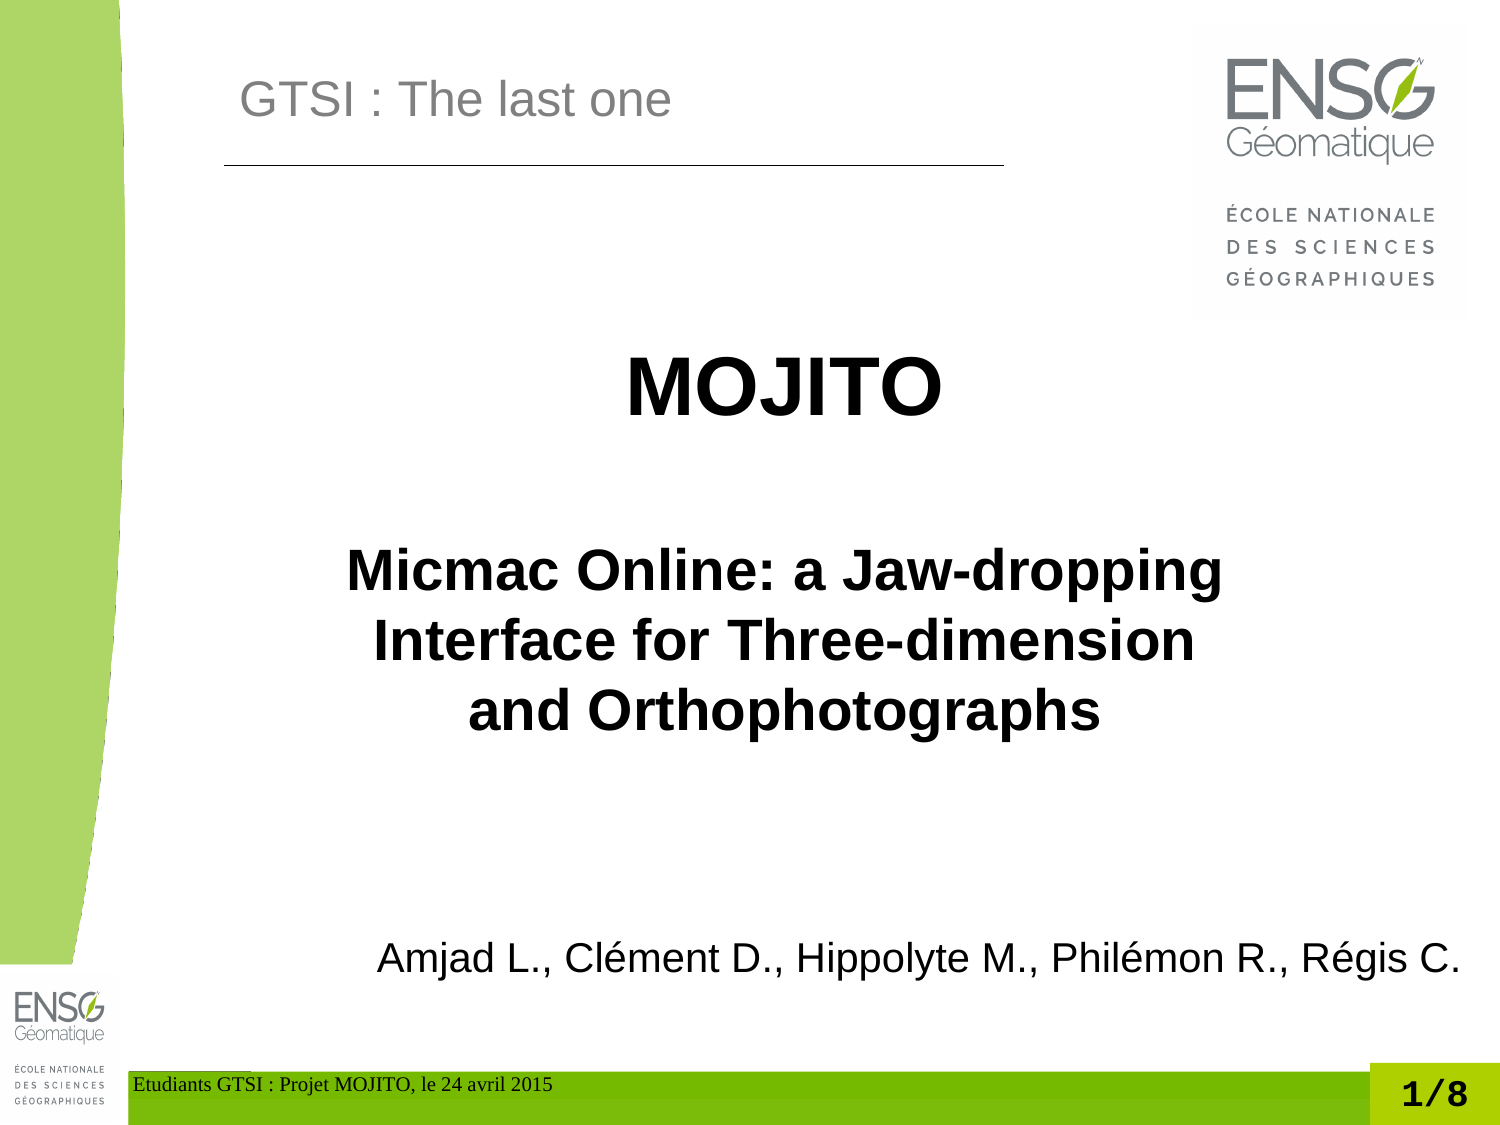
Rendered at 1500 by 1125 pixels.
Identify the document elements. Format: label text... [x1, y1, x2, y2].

picture [0, 0, 1500, 1125]
title GTSI : The last one [224, 27, 975, 165]
text_box MOJITO Micmac Online: a Jaw-dropping Interface for Three-dimension and Orthophotographs [312, 383, 1258, 691]
text_box Amjad L., Clément D., Hippolyte M., Philémon R., Régis C. [354, 868, 1477, 1093]
